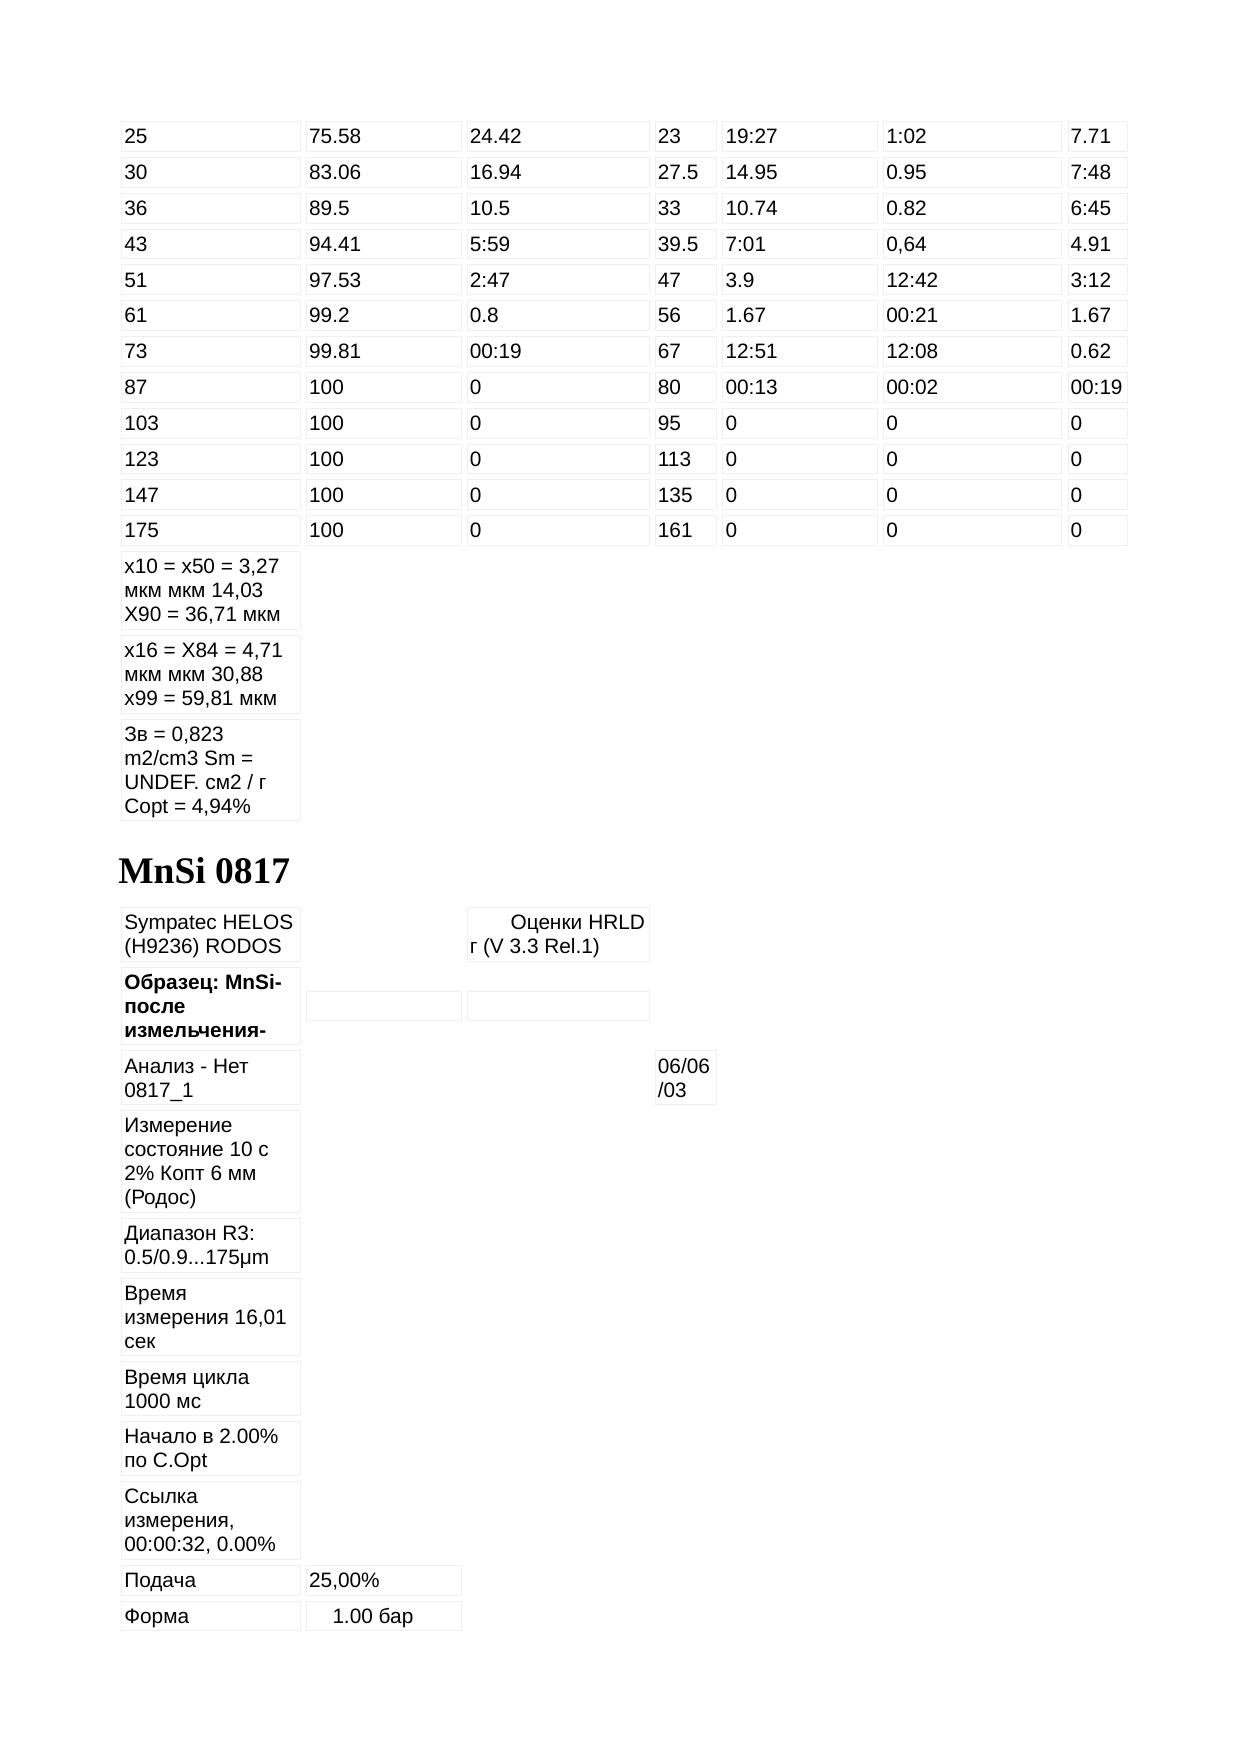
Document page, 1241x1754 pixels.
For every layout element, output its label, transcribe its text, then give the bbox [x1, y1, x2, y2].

table_cell 23 [652, 118, 719, 154]
table_cell 0 [464, 476, 652, 512]
table_cell Измерение состояние 10 с 2% Копт 6 мм (Родос) [118, 1107, 303, 1215]
table_cell 0 [464, 441, 652, 476]
table_cell 7:01 [719, 226, 880, 261]
table_cell 100 [303, 512, 464, 548]
table_header [652, 904, 1130, 964]
table_cell Форма [118, 1598, 303, 1633]
table_cell Время цикла 1000 мс [118, 1359, 303, 1418]
table_cell Начало в 2.00% по C.Opt [118, 1418, 303, 1478]
table_cell 10.74 [719, 190, 880, 226]
table_cell 61 [118, 297, 303, 333]
table_cell 3.9 [719, 261, 880, 297]
table_cell 0 [880, 441, 1064, 476]
table_cell 14.95 [719, 154, 880, 190]
table_cell [303, 1418, 1130, 1478]
table_cell 97.53 [303, 261, 464, 297]
table_cell 10.5 [464, 190, 652, 226]
table_cell 73 [118, 333, 303, 369]
table_cell Зв = 0,823 m2/cm3 Sm = UNDEF. см2 / г Copt = 4,94% [118, 716, 303, 823]
table_cell [303, 548, 1130, 632]
table_cell [303, 1275, 1130, 1358]
table_cell [303, 1215, 1130, 1275]
table_cell 0 [880, 405, 1064, 441]
table_cell 89.5 [303, 190, 464, 226]
table_cell 30 [118, 154, 303, 190]
table_cell 100 [303, 369, 464, 405]
table_cell 33 [652, 190, 719, 226]
table_cell 00:02 [880, 369, 1064, 405]
table_cell 1:02 [880, 118, 1064, 154]
table_cell 1.67 [1065, 297, 1130, 333]
table_cell 94.41 [303, 226, 464, 261]
table_cell 0 [1065, 405, 1130, 441]
table_cell 47 [652, 261, 719, 297]
table_cell 0.62 [1065, 333, 1130, 369]
table_cell 51 [118, 261, 303, 297]
table_cell 67 [652, 333, 719, 369]
table_cell 06/06/03 [652, 1048, 719, 1107]
table_cell 75.58 [303, 118, 464, 154]
table_cell 12:42 [880, 261, 1064, 297]
table_cell 0 [464, 512, 652, 548]
table_cell Анализ - Нет 0817_1 [118, 1048, 303, 1107]
table_cell 19:27 [719, 118, 880, 154]
table_cell Диапазон R3: 0.5/0.9...175μm [118, 1215, 303, 1275]
subtitle MnSi 0817 [118, 848, 1122, 891]
table_cell 0 [719, 476, 880, 512]
table_cell 25 [118, 118, 303, 154]
table_cell 100 [303, 441, 464, 476]
table_cell 0 [880, 512, 1064, 548]
table_cell 1.67 [719, 297, 880, 333]
table_cell 27.5 [652, 154, 719, 190]
table_cell 6:45 [1065, 190, 1130, 226]
table_cell [464, 1598, 1130, 1633]
table_cell [303, 716, 1130, 823]
table_cell [464, 1562, 1130, 1598]
table_cell 99.81 [303, 333, 464, 369]
table_cell 0.82 [880, 190, 1064, 226]
table_cell 00:19 [464, 333, 652, 369]
table_cell 123 [118, 441, 303, 476]
table_cell 175 [118, 512, 303, 548]
table_cell [303, 964, 464, 1047]
table_cell 43 [118, 226, 303, 261]
table_cell 0 [464, 405, 652, 441]
table_cell 83.06 [303, 154, 464, 190]
table_cell 0.95 [880, 154, 1064, 190]
table_cell 147 [118, 476, 303, 512]
table_cell 0 [719, 405, 880, 441]
table_cell 0 [1065, 512, 1130, 548]
table_cell 87 [118, 369, 303, 405]
table_cell 0 [719, 441, 880, 476]
table_cell 1.00 бар [303, 1598, 464, 1633]
table_cell 161 [652, 512, 719, 548]
table_cell 24.42 [464, 118, 652, 154]
table_cell 00:13 [719, 369, 880, 405]
table_cell 16.94 [464, 154, 652, 190]
table_cell [652, 964, 1130, 1047]
table_cell 103 [118, 405, 303, 441]
table_cell x10 = x50 = 3,27 мкм мкм 14,03 X90 = 36,71 мкм [118, 548, 303, 632]
table_cell [303, 1359, 1130, 1418]
table_cell 99.2 [303, 297, 464, 333]
table_cell 7:48 [1065, 154, 1130, 190]
table_cell 100 [303, 476, 464, 512]
table_cell 5:59 [464, 226, 652, 261]
table_header Оценки HRLD г (V 3.3 Rel.1) [464, 904, 652, 964]
table_cell Образец: MnSi-после измельчения- [118, 964, 303, 1047]
table_cell 0.8 [464, 297, 652, 333]
table_cell 7.71 [1065, 118, 1130, 154]
table_cell 25,00% [303, 1562, 464, 1598]
table_cell Время измерения 16,01 сек [118, 1275, 303, 1358]
table_cell [464, 1048, 652, 1107]
table_cell [719, 1048, 1130, 1107]
table_cell [303, 632, 1130, 716]
table_cell 56 [652, 297, 719, 333]
table_cell Ссылка измерения, 00:00:32, 0.00% [118, 1478, 303, 1562]
table_cell 80 [652, 369, 719, 405]
table_cell 12:08 [880, 333, 1064, 369]
table_cell 113 [652, 441, 719, 476]
table_cell [303, 1048, 464, 1107]
table_cell 0 [719, 512, 880, 548]
table_cell x16 = X84 = 4,71 мкм мкм 30,88 x99 = 59,81 мкм [118, 632, 303, 716]
table_header [303, 904, 464, 964]
table_cell Подача [118, 1562, 303, 1598]
table_cell 12:51 [719, 333, 880, 369]
table_cell 0 [1065, 476, 1130, 512]
table_cell 135 [652, 476, 719, 512]
table_cell 0,64 [880, 226, 1064, 261]
table_header Sympatec HELOS (H9236) RODOS [118, 904, 303, 964]
table_cell 0 [880, 476, 1064, 512]
table_cell 0 [1065, 441, 1130, 476]
table_cell 95 [652, 405, 719, 441]
table_cell 100 [303, 405, 464, 441]
table_cell 2:47 [464, 261, 652, 297]
table_cell 36 [118, 190, 303, 226]
table_cell [303, 1478, 1130, 1562]
table_cell 3:12 [1065, 261, 1130, 297]
table_cell 00:19 [1065, 369, 1130, 405]
table_cell 39.5 [652, 226, 719, 261]
table_cell 00:21 [880, 297, 1064, 333]
table_cell 0 [464, 369, 652, 405]
table_cell 4.91 [1065, 226, 1130, 261]
table_cell [303, 1107, 1130, 1215]
table_cell [464, 964, 652, 1047]
